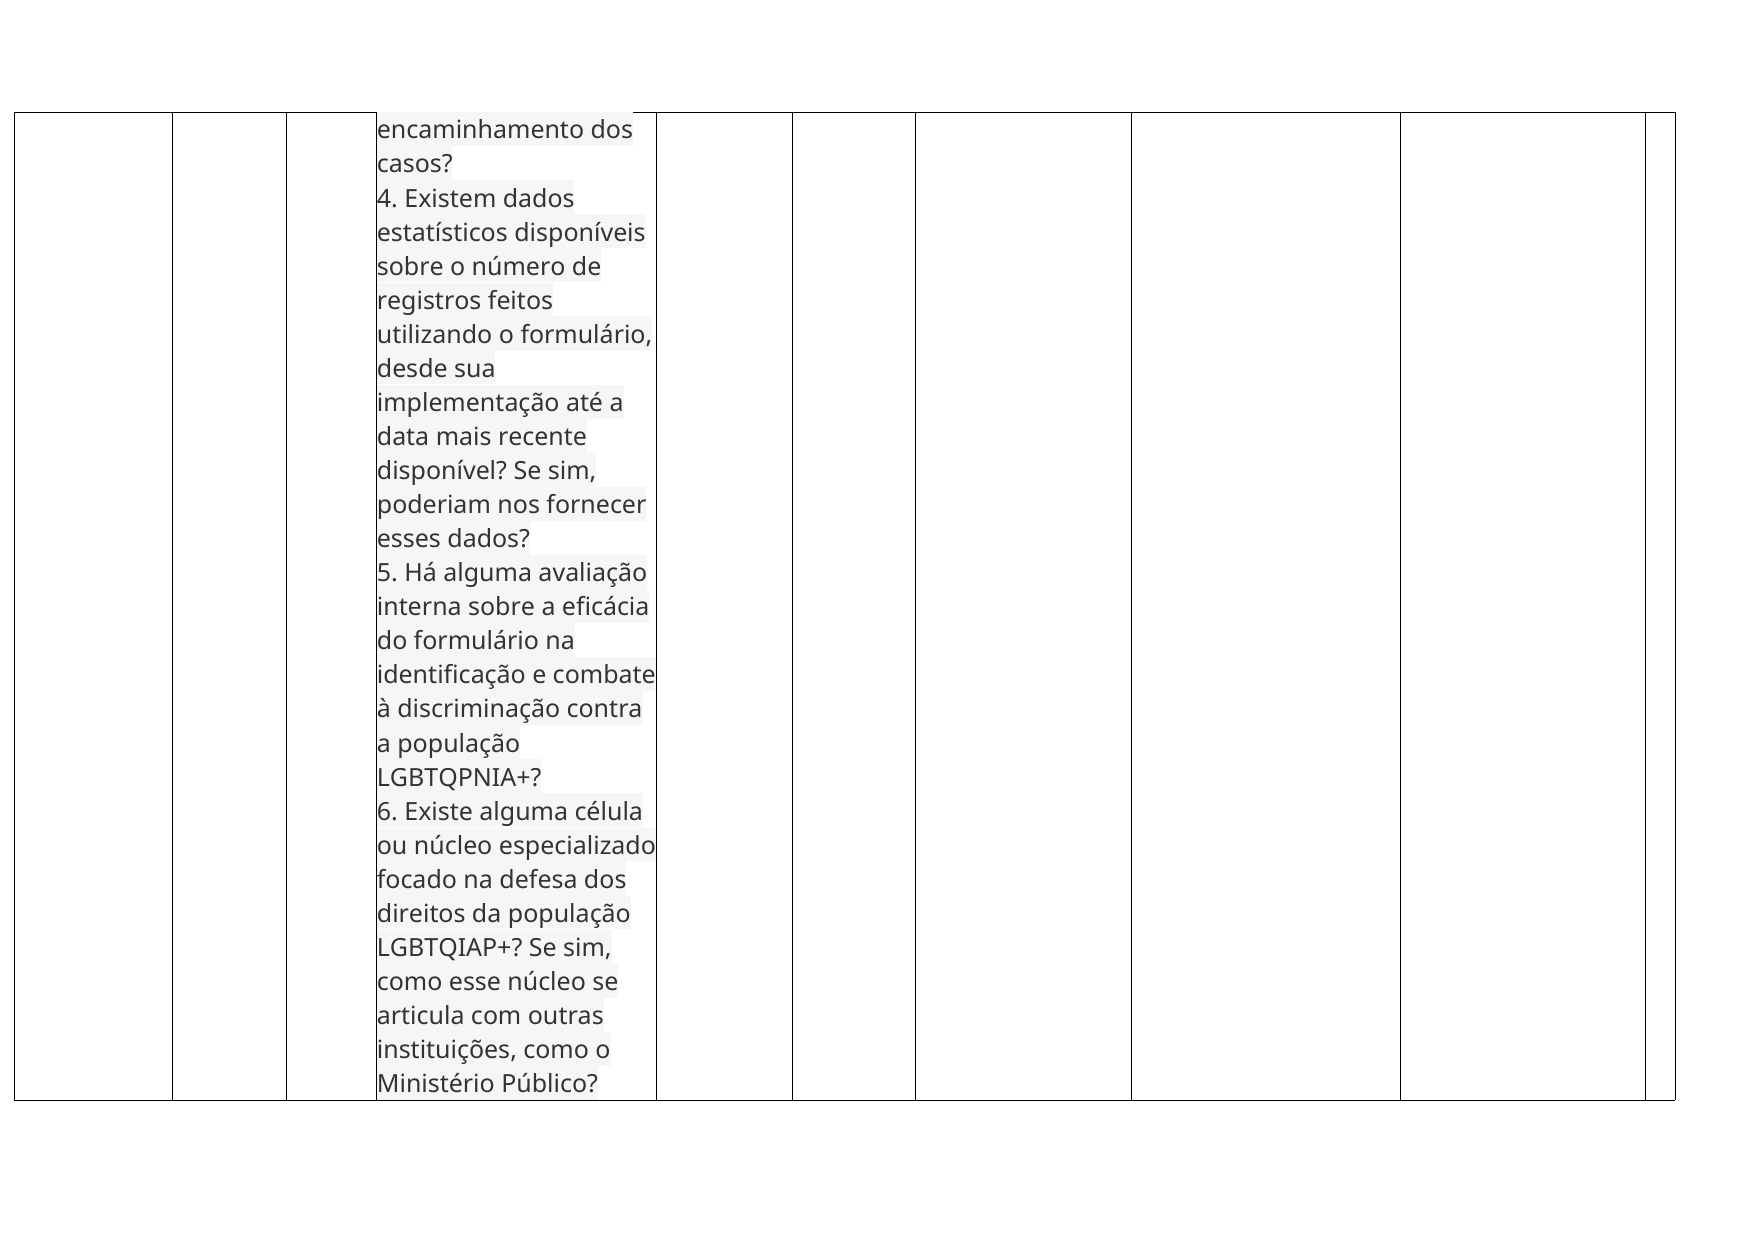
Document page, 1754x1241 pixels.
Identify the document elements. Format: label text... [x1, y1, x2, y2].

table_cell [1646, 113, 1675, 1100]
table_cell [173, 113, 286, 1100]
table_cell [657, 113, 792, 1100]
table_cell [1676, 112, 1745, 1100]
table_cell encaminhamento dos casos? 4. Existem dados estatísticos disponíveis sobre o número de registros feitos utilizando o formulário, desde sua implementação até a data mais recente disponível? Se sim, poderiam nos fornecer esses dados? 5. Há alguma avaliação interna sobre a eficácia do formulário na identificação e combate à discriminação contra a população LGBTQPNIA+? 6. Existe alguma célula ou núcleo especializado focado na defesa dos direitos da população LGBTQIAP+? Se sim, como esse núcleo se articula com outras instituições, como o Ministério Público? [377, 113, 656, 1100]
table_cell [15, 113, 172, 1100]
table_cell [1401, 113, 1645, 1100]
table_cell [1132, 113, 1400, 1100]
table_cell [793, 113, 915, 1100]
table_cell [916, 113, 1131, 1100]
table_cell [287, 113, 376, 1100]
